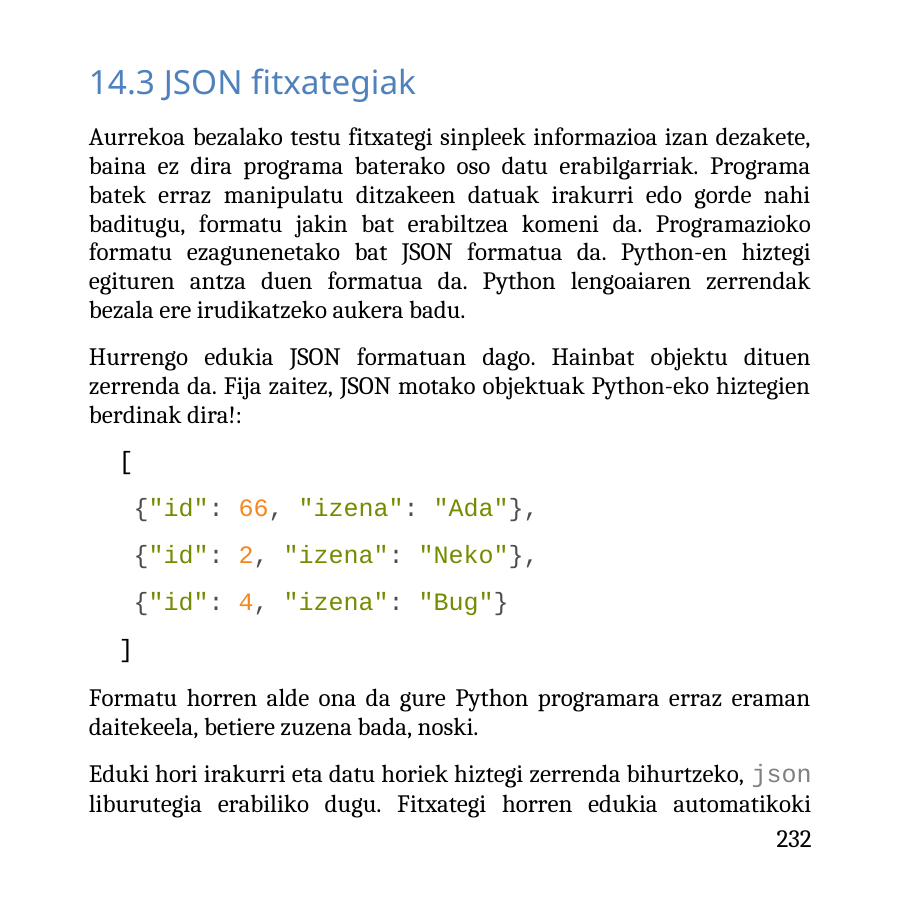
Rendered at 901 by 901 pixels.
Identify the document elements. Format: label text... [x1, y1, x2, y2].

text {"id": 66, "izena": "Ada"}, [118, 495, 811, 524]
text [ [118, 448, 811, 477]
text {"id": 4, "izena": "Bug"} [118, 589, 811, 618]
subtitle JSON fitxategiak [89, 59, 811, 104]
text Eduki hori irakurri eta datu horiek hiztegi zerrenda bihurtzeko, json liburutegia erabiliko dugu. Fitxategi horren edukia automatikoki [89, 760, 811, 819]
text ] [118, 637, 811, 665]
text Hurrengo edukia JSON formatuan dago. Hainbat objektu dituen zerrenda da. Fija zaitez, JSON motako objektuak Python-eko hiztegien berdinak dira!: [89, 343, 811, 429]
text Aurrekoa bezalako testu fitxategi sinpleek informazioa izan dezakete, baina ez dira programa baterako oso datu erabilgarriak. Programa batek erraz manipulatu ditzakeen datuak irakurri edo gorde nahi baditugu, formatu jakin bat erabiltzea komeni da. Programazioko formatu ezagunenetako bat JSON formatua da. Python-en hiztegi egituren antza duen formatua da. Python lengoaiaren zerrendak bezala ere irudikatzeko aukera badu. [89, 123, 811, 324]
text {"id": 2, "izena": "Neko"}, [118, 542, 811, 571]
text Formatu horren alde ona da gure Python programara erraz eraman daitekeela, betiere zuzena bada, noski. [89, 684, 811, 741]
